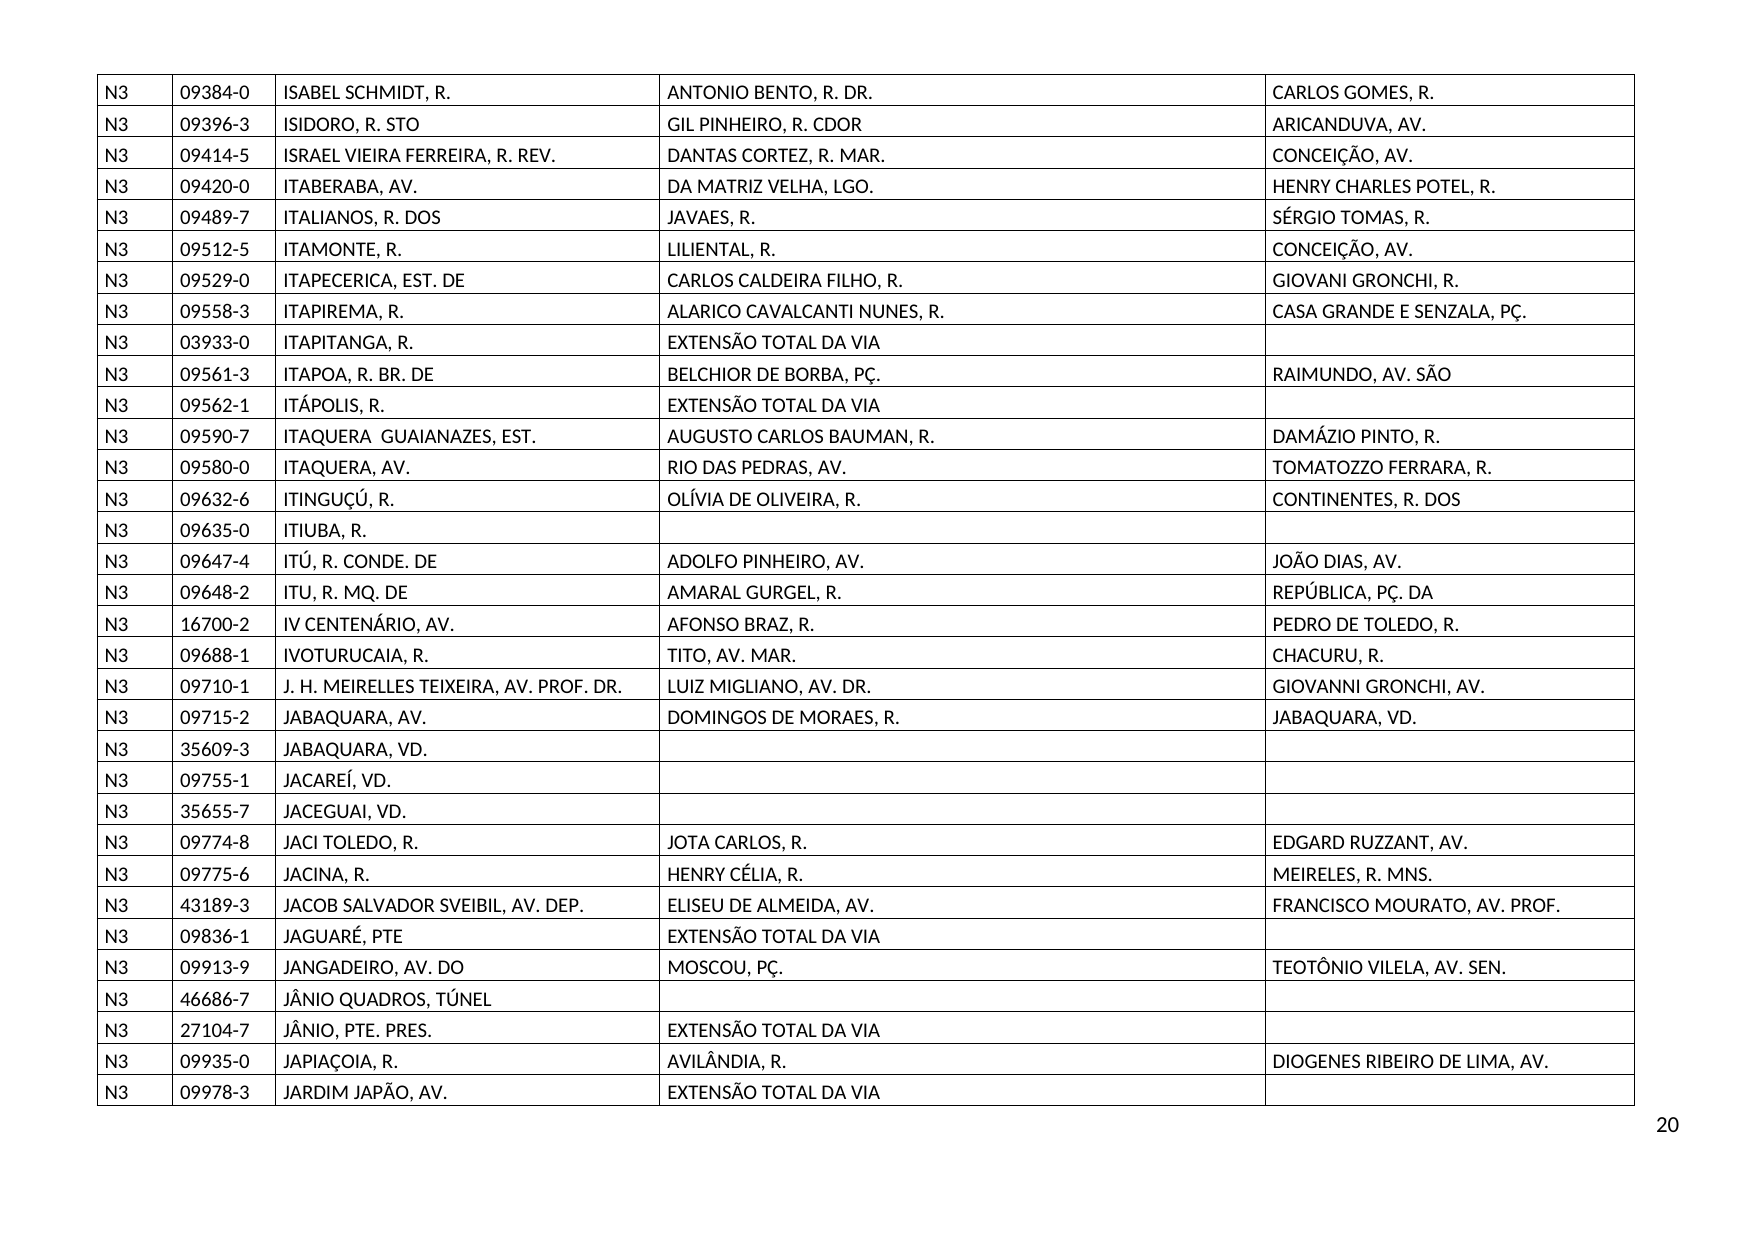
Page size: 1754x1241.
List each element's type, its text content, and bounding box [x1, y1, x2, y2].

table_cell ELISEU DE ALMEIDA, AV. [660, 887, 1265, 917]
table_cell N3 [98, 450, 172, 480]
table_cell 27104-7 [173, 1012, 275, 1042]
table_cell ANTONIO BENTO, R. DR. [660, 75, 1265, 105]
table_cell [660, 512, 1265, 542]
table_cell N3 [98, 544, 172, 574]
table_cell N3 [98, 1012, 172, 1042]
table_cell 09635-0 [173, 512, 275, 542]
table_cell ITU, R. MQ. DE [276, 575, 659, 605]
table_cell JAVAES, R. [660, 200, 1265, 230]
table_cell N3 [98, 262, 172, 292]
table_cell 09562-1 [173, 387, 275, 417]
table_cell DIOGENES RIBEIRO DE LIMA, AV. [1266, 1044, 1634, 1074]
table_cell EXTENSÃO TOTAL DA VIA [660, 1012, 1265, 1042]
table_cell N3 [98, 481, 172, 511]
table_cell TOMATOZZO FERRARA, R. [1266, 450, 1634, 480]
table_cell DA MATRIZ VELHA, LGO. [660, 169, 1265, 199]
table_cell ITALIANOS, R. DOS [276, 200, 659, 230]
table_cell ITAPIREMA, R. [276, 294, 659, 324]
table_cell 09420-0 [173, 169, 275, 199]
table_cell ITAQUERA GUAIANAZES, EST. [276, 419, 659, 449]
table_cell EDGARD RUZZANT, AV. [1266, 825, 1634, 855]
table_cell 35655-7 [173, 794, 275, 824]
table_cell N3 [98, 762, 172, 792]
table_cell N3 [98, 950, 172, 980]
table_cell AFONSO BRAZ, R. [660, 606, 1265, 636]
table_cell [660, 762, 1265, 792]
table_cell TEOTÔNIO VILELA, AV. SEN. [1266, 950, 1634, 980]
table_cell N3 [98, 75, 172, 105]
table_cell DANTAS CORTEZ, R. MAR. [660, 137, 1265, 167]
table_cell HENRY CHARLES POTEL, R. [1266, 169, 1634, 199]
table_cell JAPIAÇOIA, R. [276, 1044, 659, 1074]
table_cell AUGUSTO CARLOS BAUMAN, R. [660, 419, 1265, 449]
table_cell 09775-6 [173, 856, 275, 886]
table_cell 09715-2 [173, 700, 275, 730]
table_cell [1266, 512, 1634, 542]
table_cell [1266, 794, 1634, 824]
table_cell N3 [98, 669, 172, 699]
table_cell [1266, 731, 1634, 761]
table_cell N3 [98, 106, 172, 136]
table_cell N3 [98, 606, 172, 636]
table_cell ITÁPOLIS, R. [276, 387, 659, 417]
table_cell [1266, 981, 1634, 1011]
table_cell ITAQUERA, AV. [276, 450, 659, 480]
table_cell [660, 981, 1265, 1011]
table_cell 09978-3 [173, 1075, 275, 1105]
table_cell 09836-1 [173, 919, 275, 949]
table_cell N3 [98, 137, 172, 167]
table_cell 09648-2 [173, 575, 275, 605]
table_cell 09710-1 [173, 669, 275, 699]
table_cell CONCEIÇÃO, AV. [1266, 137, 1634, 167]
table_cell MEIRELES, R. MNS. [1266, 856, 1634, 886]
table_cell N3 [98, 419, 172, 449]
table_cell N3 [98, 356, 172, 386]
table_cell 09396-3 [173, 106, 275, 136]
table_cell CONTINENTES, R. DOS [1266, 481, 1634, 511]
table_cell AVILÂNDIA, R. [660, 1044, 1265, 1074]
table_cell RIO DAS PEDRAS, AV. [660, 450, 1265, 480]
table_cell ALARICO CAVALCANTI NUNES, R. [660, 294, 1265, 324]
table_cell AMARAL GURGEL, R. [660, 575, 1265, 605]
table_cell 09935-0 [173, 1044, 275, 1074]
table_cell ITABERABA, AV. [276, 169, 659, 199]
table_cell EXTENSÃO TOTAL DA VIA [660, 919, 1265, 949]
table_cell 09580-0 [173, 450, 275, 480]
table_cell ITINGUÇÚ, R. [276, 481, 659, 511]
table_cell CONCEIÇÃO, AV. [1266, 231, 1634, 261]
table_cell N3 [98, 887, 172, 917]
table_cell JARDIM JAPÃO, AV. [276, 1075, 659, 1105]
table_cell ITAPITANGA, R. [276, 325, 659, 355]
table_cell JÂNIO QUADROS, TÚNEL [276, 981, 659, 1011]
table_cell 09414-5 [173, 137, 275, 167]
table_cell EXTENSÃO TOTAL DA VIA [660, 387, 1265, 417]
table_cell 09561-3 [173, 356, 275, 386]
table_cell LUIZ MIGLIANO, AV. DR. [660, 669, 1265, 699]
table_cell JACEGUAI, VD. [276, 794, 659, 824]
table_cell [1266, 1075, 1634, 1105]
table_cell ITÚ, R. CONDE. DE [276, 544, 659, 574]
table_cell N3 [98, 856, 172, 886]
table_cell JACI TOLEDO, R. [276, 825, 659, 855]
table_cell EXTENSÃO TOTAL DA VIA [660, 325, 1265, 355]
table_cell FRANCISCO MOURATO, AV. PROF. [1266, 887, 1634, 917]
table_cell 09512-5 [173, 231, 275, 261]
table_cell BELCHIOR DE BORBA, PÇ. [660, 356, 1265, 386]
table_cell ITAPECERICA, EST. DE [276, 262, 659, 292]
table_cell 09590-7 [173, 419, 275, 449]
table_cell [1266, 387, 1634, 417]
table_cell HENRY CÉLIA, R. [660, 856, 1265, 886]
table_cell [1266, 1012, 1634, 1042]
table_cell ITAPOA, R. BR. DE [276, 356, 659, 386]
table_cell N3 [98, 575, 172, 605]
table_cell JOÃO DIAS, AV. [1266, 544, 1634, 574]
table_cell N3 [98, 731, 172, 761]
table_cell 09489-7 [173, 200, 275, 230]
table_cell REPÚBLICA, PÇ. DA [1266, 575, 1634, 605]
table_cell PEDRO DE TOLEDO, R. [1266, 606, 1634, 636]
table_cell [660, 794, 1265, 824]
table_cell ISRAEL VIEIRA FERREIRA, R. REV. [276, 137, 659, 167]
table_cell N3 [98, 1044, 172, 1074]
table_cell JACAREÍ, VD. [276, 762, 659, 792]
table_cell OLÍVIA DE OLIVEIRA, R. [660, 481, 1265, 511]
table_cell N3 [98, 231, 172, 261]
table_cell N3 [98, 637, 172, 667]
table_cell [1266, 919, 1634, 949]
table_cell CHACURU, R. [1266, 637, 1634, 667]
table_cell 35609-3 [173, 731, 275, 761]
table_cell N3 [98, 825, 172, 855]
table_cell DOMINGOS DE MORAES, R. [660, 700, 1265, 730]
table_cell N3 [98, 1075, 172, 1105]
table_cell GIOVANNI GRONCHI, AV. [1266, 669, 1634, 699]
table_cell N3 [98, 325, 172, 355]
table_cell JABAQUARA, VD. [276, 731, 659, 761]
table_cell N3 [98, 512, 172, 542]
table_cell ADOLFO PINHEIRO, AV. [660, 544, 1265, 574]
table_cell [1266, 325, 1634, 355]
table_cell 09384-0 [173, 75, 275, 105]
table_cell 03933-0 [173, 325, 275, 355]
table_cell ITAMONTE, R. [276, 231, 659, 261]
table_cell [660, 731, 1265, 761]
table_cell ITIUBA, R. [276, 512, 659, 542]
table_cell ARICANDUVA, AV. [1266, 106, 1634, 136]
table_cell JAGUARÉ, PTE [276, 919, 659, 949]
table_cell 09529-0 [173, 262, 275, 292]
table_cell JÂNIO, PTE. PRES. [276, 1012, 659, 1042]
table_cell N3 [98, 387, 172, 417]
table_cell RAIMUNDO, AV. SÃO [1266, 356, 1634, 386]
table_cell SÉRGIO TOMAS, R. [1266, 200, 1634, 230]
table_cell 09632-6 [173, 481, 275, 511]
table_cell GIOVANI GRONCHI, R. [1266, 262, 1634, 292]
table_cell EXTENSÃO TOTAL DA VIA [660, 1075, 1265, 1105]
table_cell CASA GRANDE E SENZALA, PÇ. [1266, 294, 1634, 324]
table_cell GIL PINHEIRO, R. CDOR [660, 106, 1265, 136]
table_cell ISIDORO, R. STO [276, 106, 659, 136]
table_cell JACINA, R. [276, 856, 659, 886]
table_cell ISABEL SCHMIDT, R. [276, 75, 659, 105]
table_cell TITO, AV. MAR. [660, 637, 1265, 667]
table_cell 43189-3 [173, 887, 275, 917]
table_cell CARLOS CALDEIRA FILHO, R. [660, 262, 1265, 292]
table_cell N3 [98, 294, 172, 324]
table_cell JACOB SALVADOR SVEIBIL, AV. DEP. [276, 887, 659, 917]
table_cell 46686-7 [173, 981, 275, 1011]
table_cell 09755-1 [173, 762, 275, 792]
table_cell JOTA CARLOS, R. [660, 825, 1265, 855]
table_cell 16700-2 [173, 606, 275, 636]
table_cell N3 [98, 919, 172, 949]
table_cell [1266, 762, 1634, 792]
table_cell N3 [98, 700, 172, 730]
table_cell 09913-9 [173, 950, 275, 980]
table_cell 09558-3 [173, 294, 275, 324]
table_cell N3 [98, 981, 172, 1011]
table_cell N3 [98, 169, 172, 199]
table_cell JABAQUARA, AV. [276, 700, 659, 730]
table_cell LILIENTAL, R. [660, 231, 1265, 261]
table_cell N3 [98, 794, 172, 824]
table_cell IV CENTENÁRIO, AV. [276, 606, 659, 636]
table_cell MOSCOU, PÇ. [660, 950, 1265, 980]
table_cell 09688-1 [173, 637, 275, 667]
table_cell IVOTURUCAIA, R. [276, 637, 659, 667]
table_cell N3 [98, 200, 172, 230]
table_cell JANGADEIRO, AV. DO [276, 950, 659, 980]
table_cell 09774-8 [173, 825, 275, 855]
table_cell JABAQUARA, VD. [1266, 700, 1634, 730]
table_cell DAMÁZIO PINTO, R. [1266, 419, 1634, 449]
table_cell 09647-4 [173, 544, 275, 574]
table_cell J. H. MEIRELLES TEIXEIRA, AV. PROF. DR. [276, 669, 659, 699]
table_cell CARLOS GOMES, R. [1266, 75, 1634, 105]
